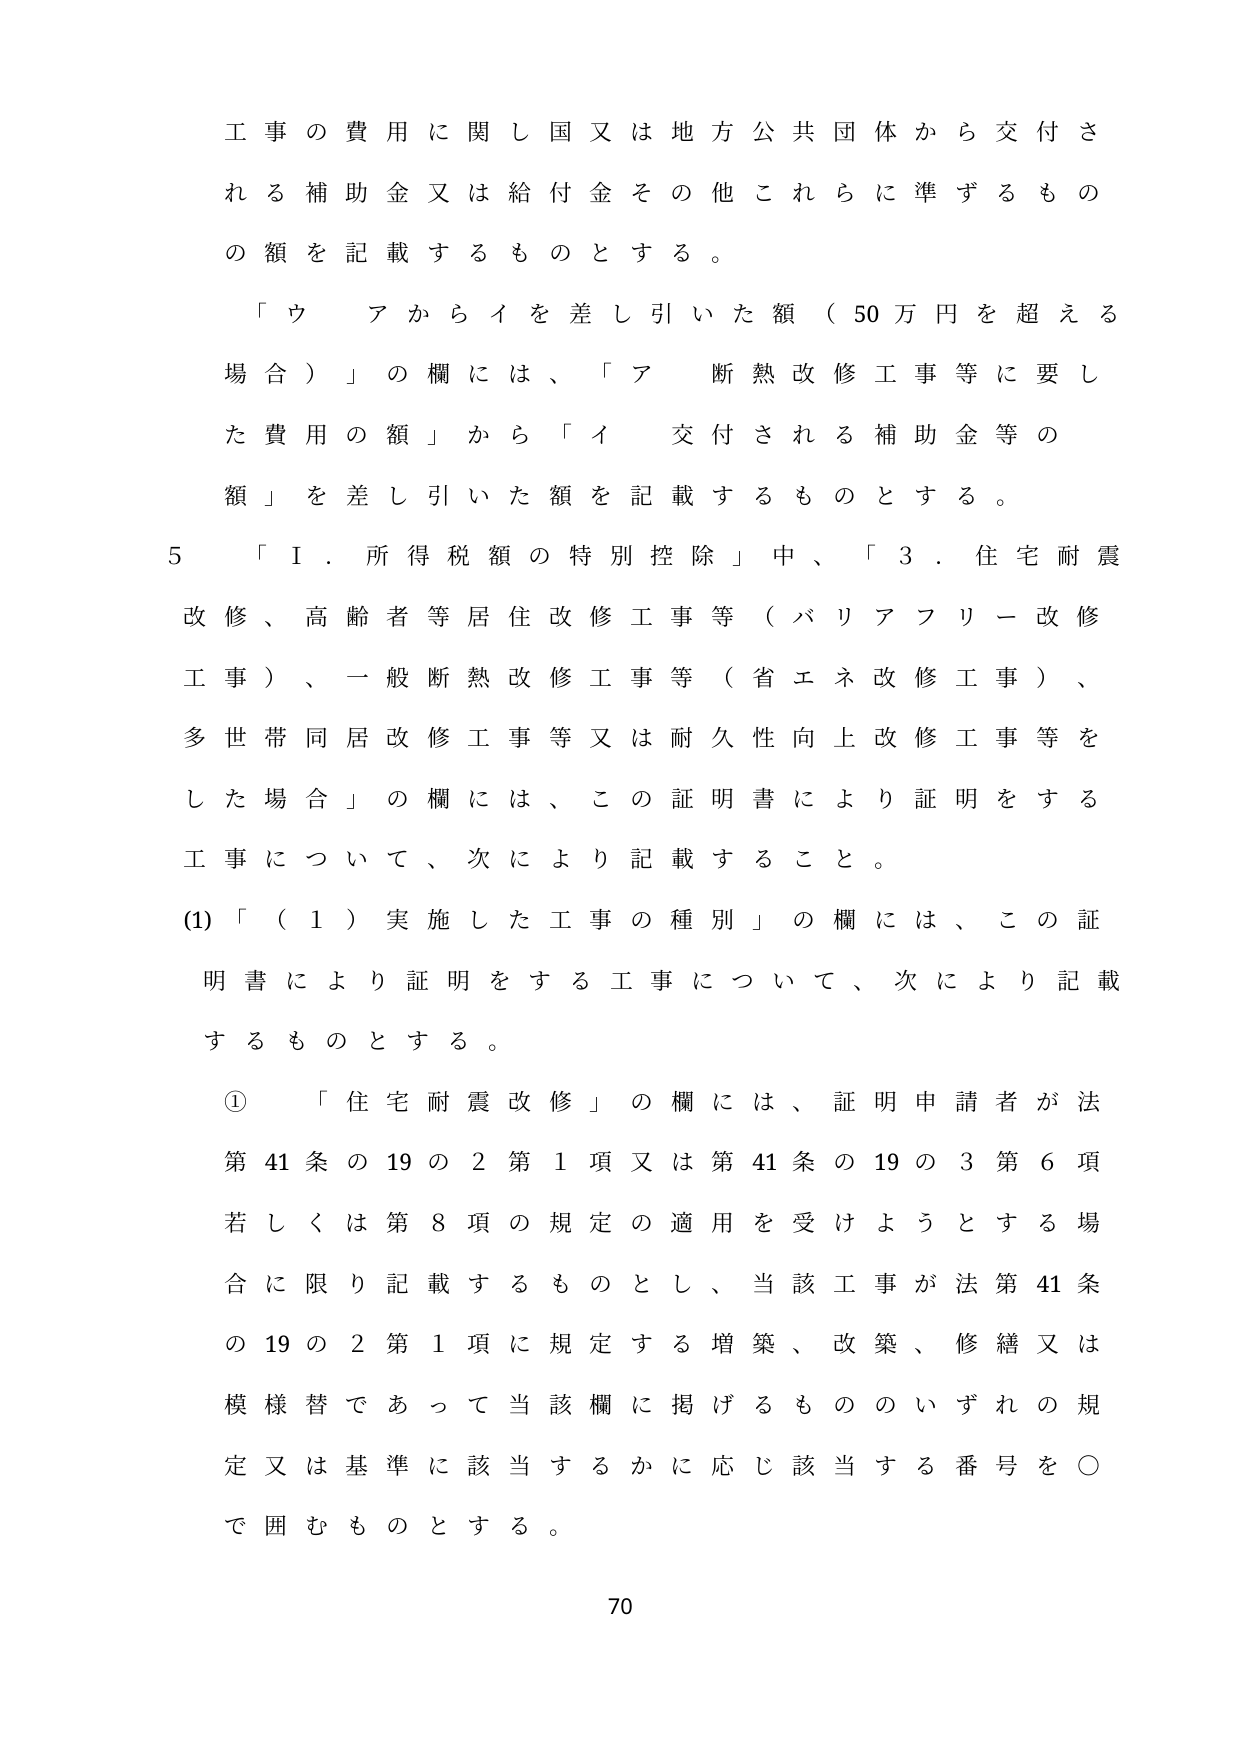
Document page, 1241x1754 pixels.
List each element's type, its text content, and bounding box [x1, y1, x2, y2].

text ５ 「Ⅰ．所得税額の特別控除」中、「３．住宅耐震改修、高齢者等居住改修工事等（バリアフリー改修工事）、一般断熱改修工事等（省エネ改修工事）、多世帯同居改修工事等又は耐久性向上改修工事等をした場合」の欄には、この証明書により証明をする工事について、次により記載すること。 [148, 524, 1138, 888]
text ① 「住宅耐震改修」の欄には、証明申請者が法第41条の19の２第１項又は第41条の19の３第６項若しくは第８項の規定の適用を受けようとする場合に限り記載するものとし、当該工事が法第41条の19の２第１項に規定する増築、改築、修繕又は模様替であって当該欄に掲げるもののいずれの規定又は基準に該当するかに応じ該当する番号を○で囲むものとする。 [175, 1070, 1138, 1555]
text (1) 「（１）実施した工事の種別」の欄には、この証明書により証明をする工事について、次により記載するものとする。 [168, 888, 1138, 1070]
text 工事の費用に関し国又は地方公共団体から交付される補助金又は給付金その他これらに準ずるものの額を記載するものとする。 [220, 100, 1138, 282]
text 「ウ アからイを差し引いた額（50万円を超える場合）」の欄には、「ア 断熱改修工事等に要した費用の額」から「イ 交付される補助金等の額」を差し引いた額を記載するものとする。 [220, 282, 1138, 524]
